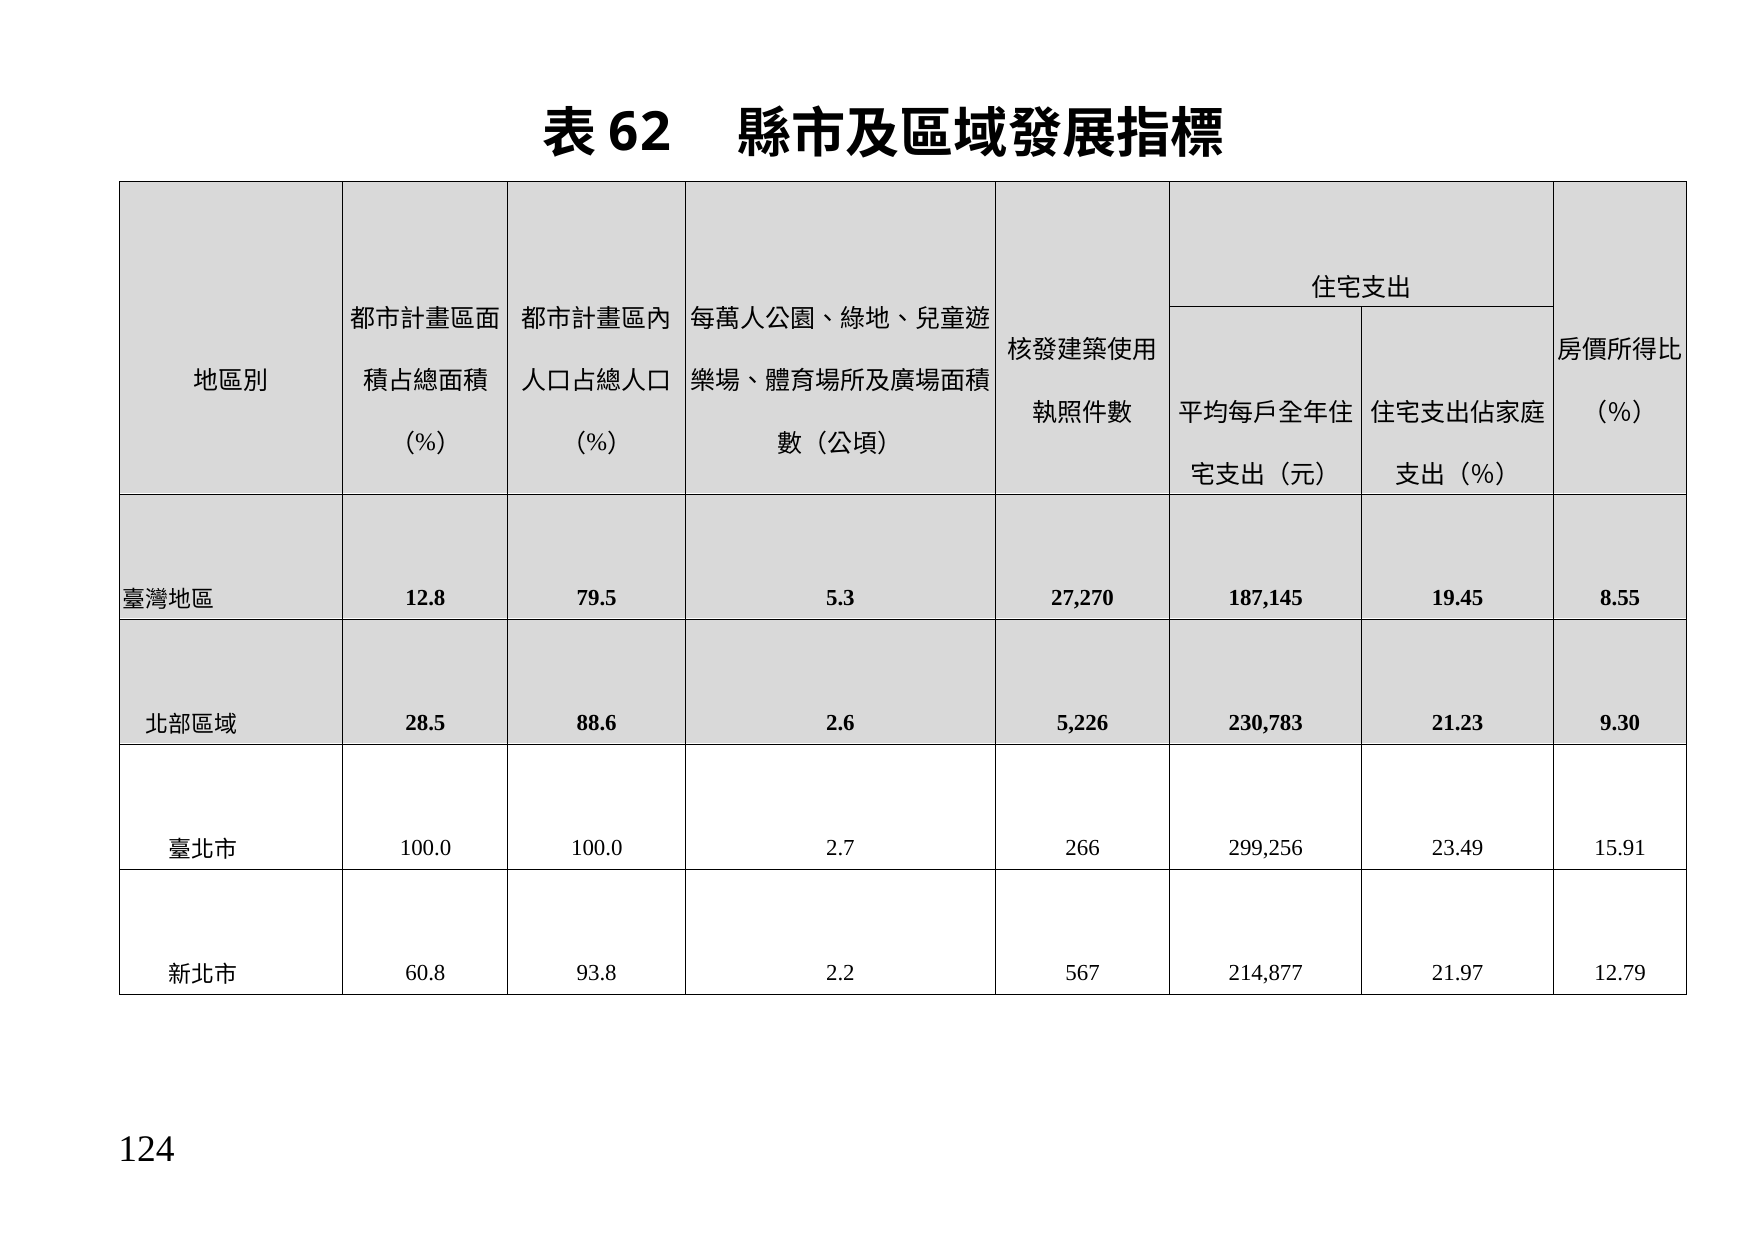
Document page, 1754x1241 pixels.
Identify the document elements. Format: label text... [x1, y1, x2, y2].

table_cell 79.5 [508, 495, 685, 618]
table_cell 21.23 [1362, 620, 1553, 743]
table_cell 230,783 [1170, 620, 1361, 743]
table_cell 5,226 [996, 620, 1169, 743]
table_cell 15.91 [1554, 745, 1686, 868]
table_cell 平均每戶全年住宅支出（元） [1170, 307, 1361, 493]
table_cell 266 [996, 745, 1169, 868]
table_cell 299,256 [1170, 745, 1361, 868]
table_cell 北部區域 [120, 620, 342, 743]
table_cell 5.3 [686, 495, 995, 618]
table_cell 新北市 [120, 870, 342, 993]
table_header 房價所得比（％） [1554, 182, 1686, 493]
table_cell 8.55 [1554, 495, 1686, 618]
table_cell 9.30 [1554, 620, 1686, 743]
table_cell 2.2 [686, 870, 995, 993]
table_cell 100.0 [508, 745, 685, 868]
table_cell 27,270 [996, 495, 1169, 618]
table_cell 93.8 [508, 870, 685, 993]
table_cell 臺灣地區 [120, 495, 342, 618]
table_cell 住宅支出佔家庭支出（％） [1362, 307, 1553, 493]
table_cell 2.6 [686, 620, 995, 743]
table_cell 214,877 [1170, 870, 1361, 993]
table_header 都市計畫區內人口占總人口（%） [508, 182, 685, 493]
table_cell 12.79 [1554, 870, 1686, 993]
table_cell 23.49 [1362, 745, 1553, 868]
table_cell 12.8 [343, 495, 507, 618]
subtitle 表62 縣市及區域發展指標 [118, 56, 1636, 181]
table_cell 28.5 [343, 620, 507, 743]
table_cell 2.7 [686, 745, 995, 868]
table_cell 60.8 [343, 870, 507, 993]
table_header 地區別 [120, 182, 342, 493]
table_cell 187,145 [1170, 495, 1361, 618]
table_cell 88.6 [508, 620, 685, 743]
table_cell 19.45 [1362, 495, 1553, 618]
table_cell 21.97 [1362, 870, 1553, 993]
table_header 住宅支出 [1170, 182, 1553, 306]
table_header 核發建築使用執照件數 [996, 182, 1169, 493]
table_cell 100.0 [343, 745, 507, 868]
table_cell 567 [996, 870, 1169, 993]
table_header 每萬人公園、綠地、兒童遊樂場、體育場所及廣場面積數（公頃） [686, 182, 995, 493]
table_header 都市計畫區面積占總面積（%） [343, 182, 507, 493]
table_cell 臺北市 [120, 745, 342, 868]
